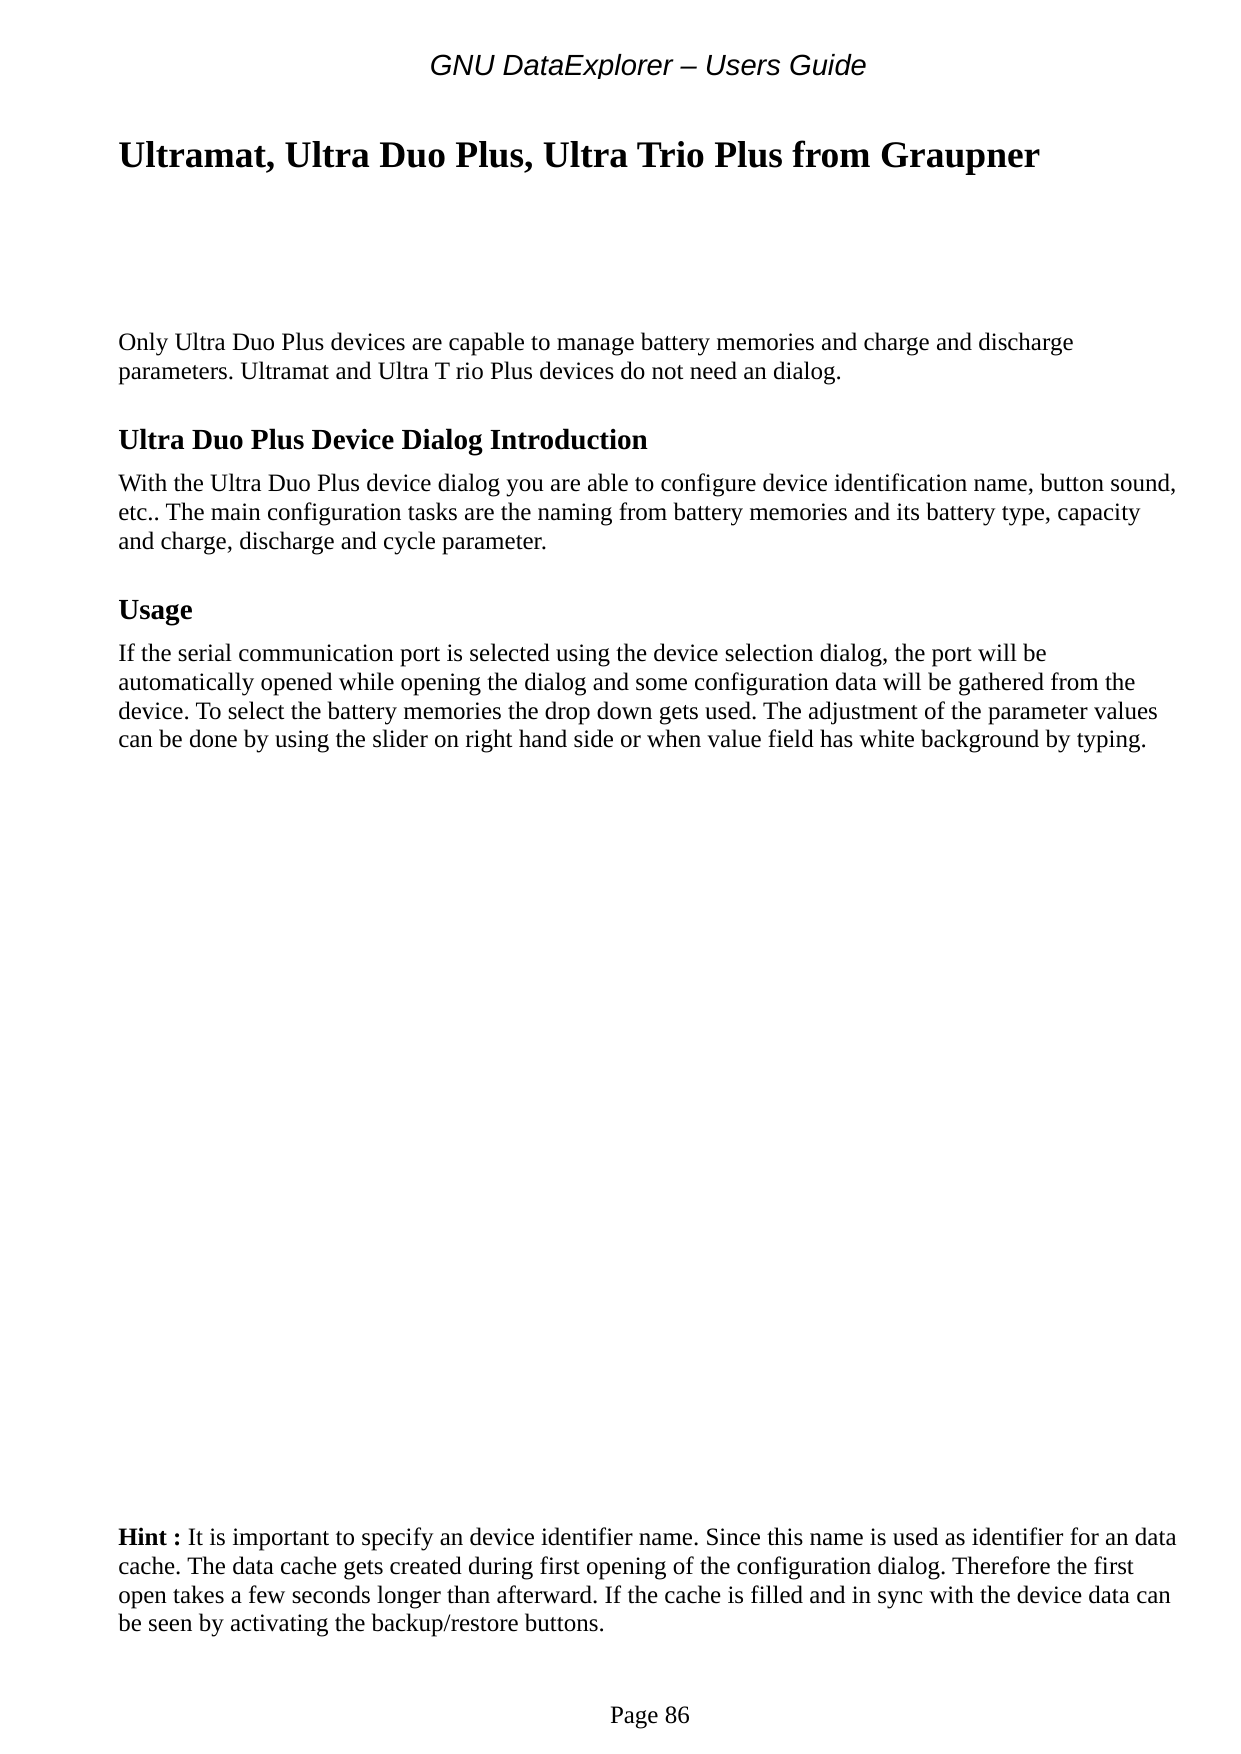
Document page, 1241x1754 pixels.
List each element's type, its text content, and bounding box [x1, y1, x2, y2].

subtitle Usage [118, 592, 1181, 626]
text With the Ultra Duo Plus device dialog you are able to configure device identification name, button sound, etc.. The main configuration tasks are the naming from battery memories and its battery type, capacity and charge, discharge and cycle parameter. [118, 468, 1181, 555]
subtitle Ultra Duo Plus Device Dialog Introduction [118, 422, 1181, 456]
text If the serial communication port is selected using the device selection dialog, the port will be automatically opened while opening the dialog and some configuration data will be gathered from the device. To select the battery memories the drop down gets used. The adjustment of the parameter values can be done by using the slider on right hand side or when value field has white background by typing. [118, 638, 1181, 753]
text Only Ultra Duo Plus devices are capable to manage battery memories and charge and discharge parameters. Ultramat and Ultra T rio Plus devices do not need an dialog. [118, 188, 1181, 385]
subtitle Ultramat, Ultra Duo Plus, Ultra Trio Plus from Graupner [118, 133, 1181, 176]
text Hint : It is important to specify an device identifier name. Since this name is used as identifier for an data cache. The data cache gets created during first opening of the configuration dialog. Therefore the first open takes a few seconds longer than afterward. If the cache is filled and in sync with the device data can be seen by activating the backup/restore buttons. [118, 1522, 1181, 1637]
